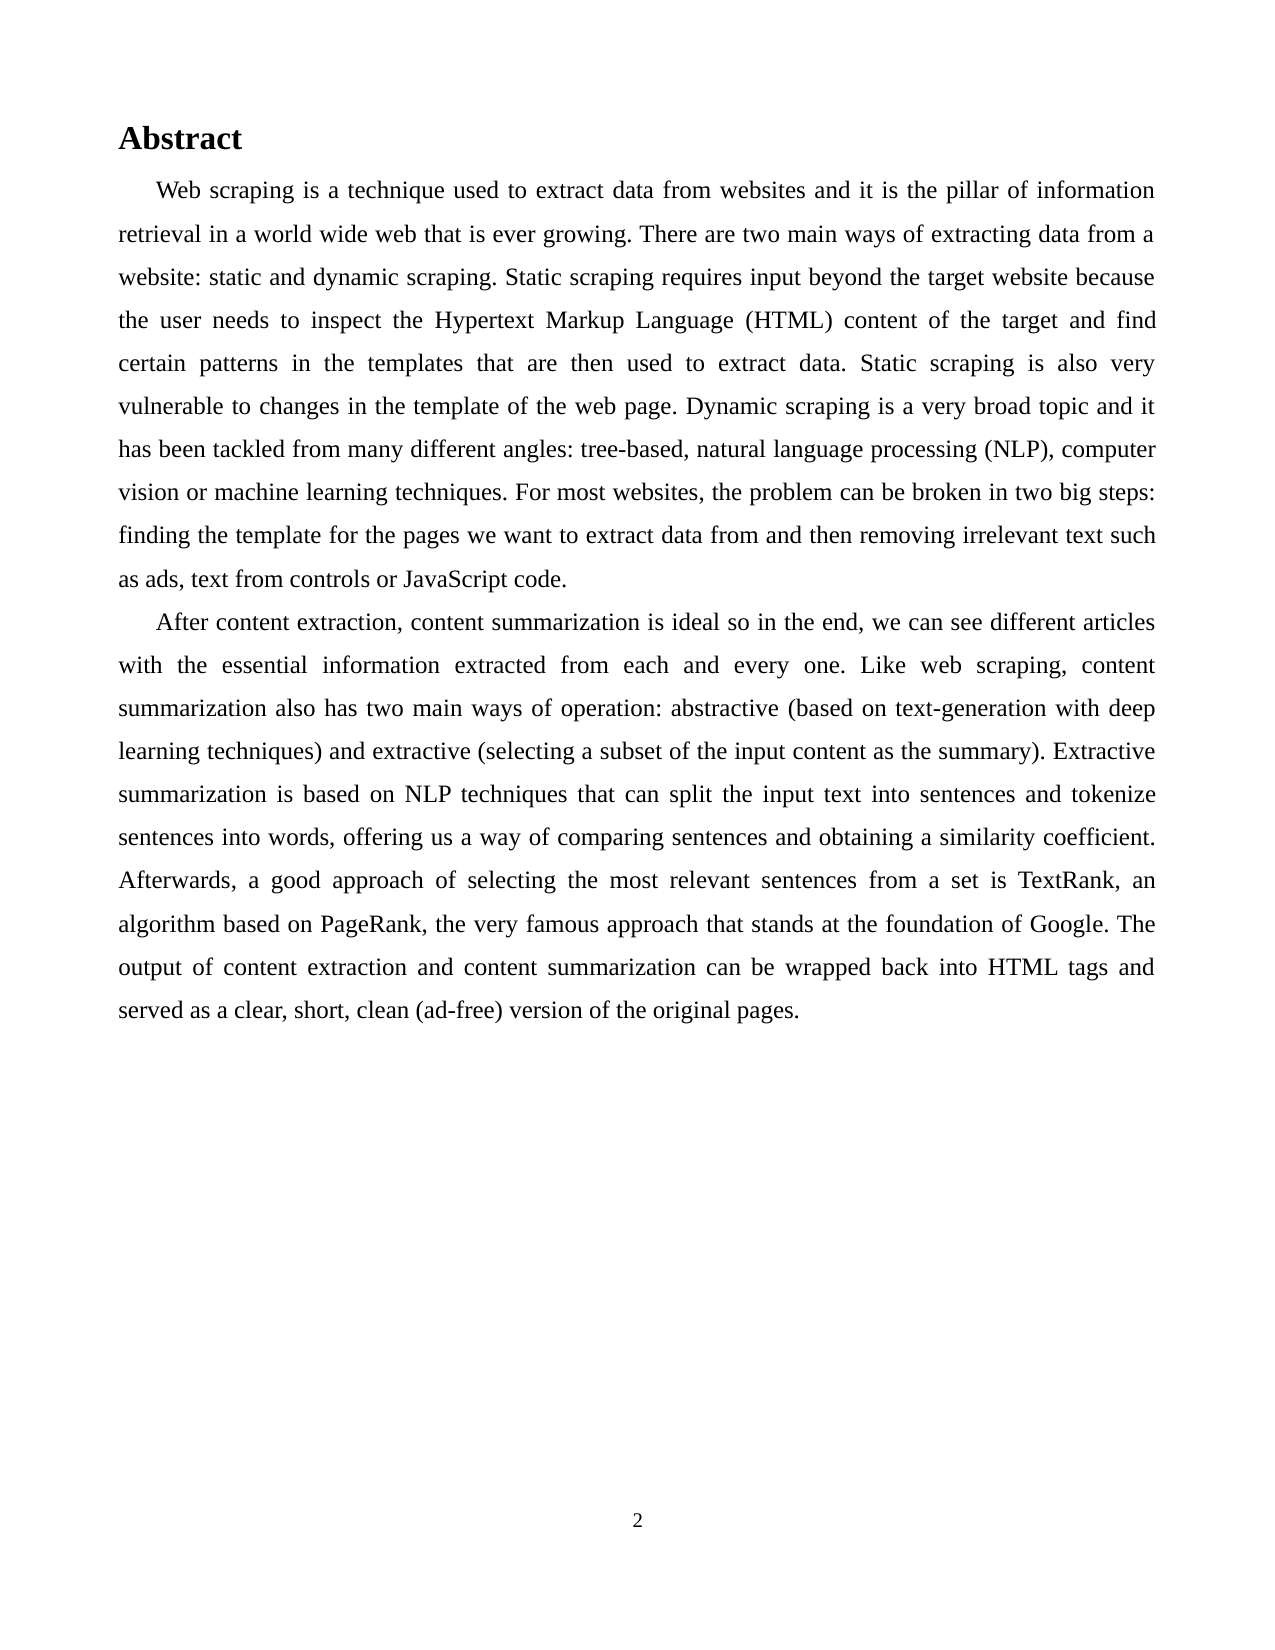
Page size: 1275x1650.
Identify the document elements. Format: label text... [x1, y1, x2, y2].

subtitle After content extraction, content summarization is ideal so in the end, we can see different articles with the essential information extracted from each and every one. Like web scraping, content summarization also has two main ways of operation: abstractive (based on text-generation with deep learning techniques) and extractive (selecting a subset of the input content as the summary). Extractive summarization is based on NLP techniques that can split the input text into sentences and tokenize sentences into words, offering us a way of comparing sentences and obtaining a similarity coefficient. Afterwards, a good approach of selecting the most relevant sentences from a set is TextRank, an algorithm based on PageRank, the very famous approach that stands at the foundation of Google. The output of content extraction and content summarization can be wrapped back into HTML tags and served as a clear, short, clean (ad-free) version of the original pages. [118, 607, 1157, 1024]
subtitle Abstract [118, 118, 1157, 156]
subtitle Web scraping is a technique used to extract data from websites and it is the pillar of information retrieval in a world wide web that is ever growing. There are two main ways of extracting data from a website: static and dynamic scraping. Static scraping requires input beyond the target website because the user needs to inspect the Hypertext Markup Language (HTML) content of the target and find certain patterns in the templates that are then used to extract data. Static scraping is also very vulnerable to changes in the template of the web page. Dynamic scraping is a very broad topic and it has been tackled from many different angles: tree-based, natural language processing (NLP), computer vision or machine learning techniques. For most websites, the problem can be broken in two big steps: finding the template for the pages we want to extract data from and then removing irrelevant text such as ads, text from controls or JavaScript code. [118, 176, 1157, 592]
